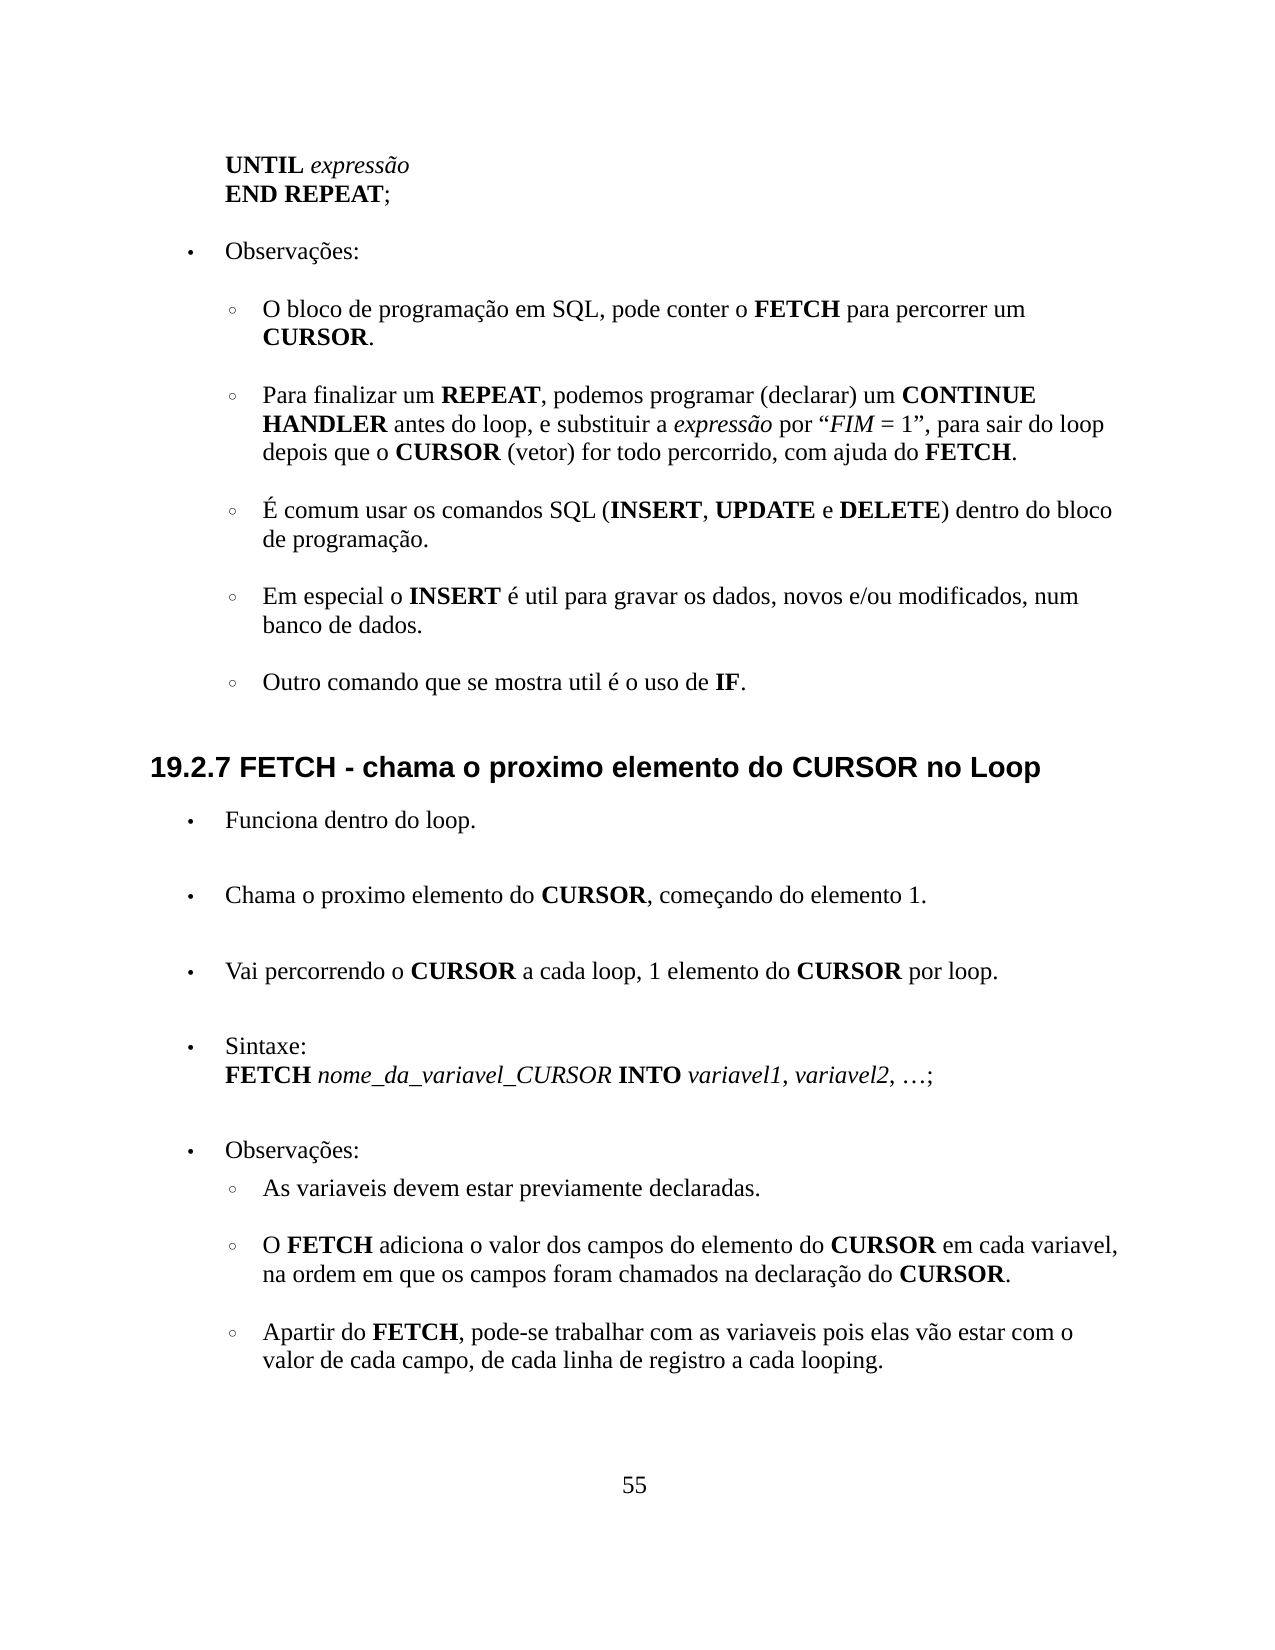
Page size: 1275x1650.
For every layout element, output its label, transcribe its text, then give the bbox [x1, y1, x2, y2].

list Chama o proximo elemento do CURSOR, começando do elemento 1. [187, 880, 1125, 938]
list Para finalizar um REPEAT, podemos programar (declarar) um CONTINUE HANDLER antes do loop, e substituir a expressão por “FIM = 1”, para sair do loop depois que o CURSOR (vetor) for todo percorrido, com ajuda do FETCH. [225, 380, 1125, 495]
list O bloco de programação em SQL, pode conter o FETCH para percorrer um CURSOR. [225, 294, 1125, 380]
list Observações: [187, 1135, 1125, 1164]
list Sintaxe: FETCH nome_da_variavel_CURSOR INTO variavel1, variavel2, …; [187, 1031, 1125, 1117]
list Observações: [187, 236, 1125, 294]
subtitle 19.2.7 FETCH - chama o proximo elemento do CURSOR no Loop [150, 750, 1125, 783]
list UNTIL expressão END REPEAT; [187, 150, 1125, 236]
list Funciona dentro do loop. [187, 805, 1125, 862]
list Apartir do FETCH, pode-se trabalhar com as variaveis pois elas vão estar com o valor de cada campo, de cada linha de registro a cada looping. [225, 1317, 1125, 1403]
list O FETCH adiciona o valor dos campos do elemento do CURSOR em cada variavel, na ordem em que os campos foram chamados na declaração do CURSOR. [225, 1231, 1125, 1317]
list Outro comando que se mostra util é o uso de IF. [225, 667, 1125, 725]
list Em especial o INSERT é util para gravar os dados, novos e/ou modificados, num banco de dados. [225, 581, 1125, 667]
list É comum usar os comandos SQL (INSERT, UPDATE e DELETE) dentro do bloco de programação. [225, 495, 1125, 581]
list Vai percorrendo o CURSOR a cada loop, 1 elemento do CURSOR por loop. [187, 956, 1125, 1013]
list As variaveis devem estar previamente declaradas. [225, 1173, 1125, 1231]
